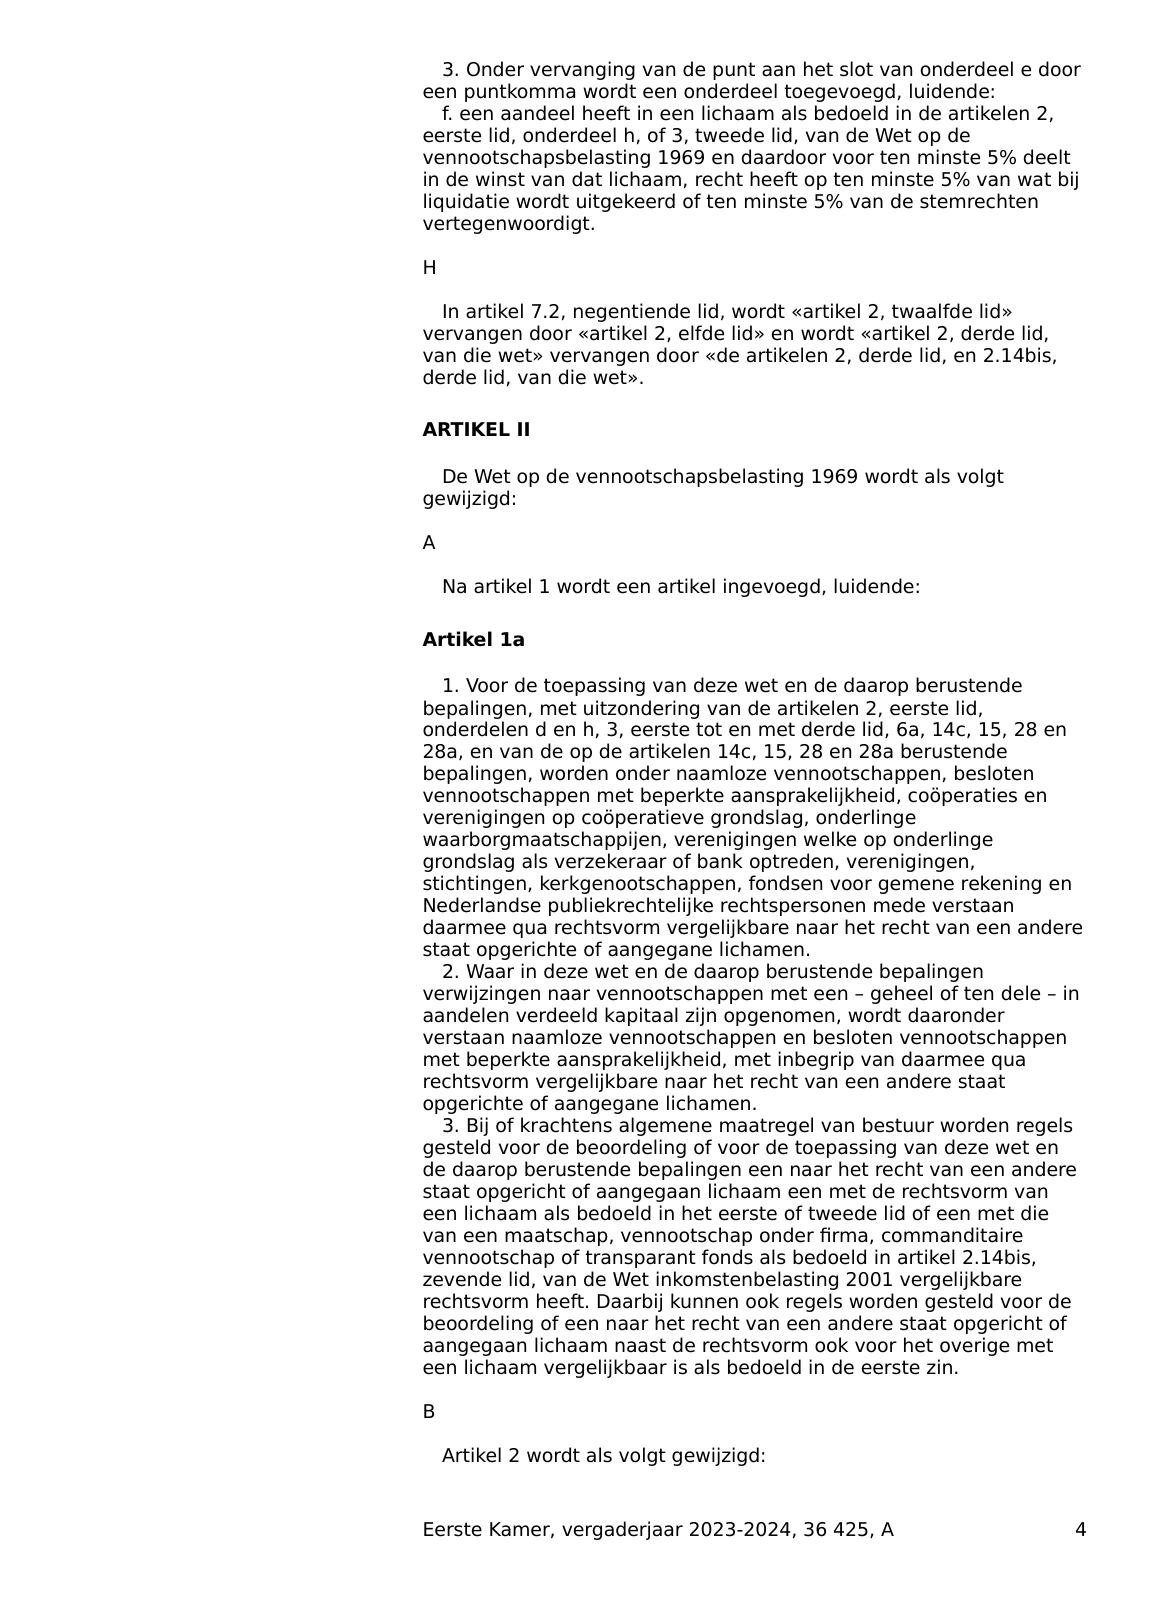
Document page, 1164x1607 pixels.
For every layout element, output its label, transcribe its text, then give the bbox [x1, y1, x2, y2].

text H [422, 257, 1087, 279]
text f. een aandeel heeft in een lichaam als bedoeld in de artikelen 2, eerste lid, onderdeel h, of 3, tweede lid, van de Wet op de vennootschapsbelasting 1969 en daardoor voor ten minste 5% deelt in de winst van dat lichaam, recht heeft op ten minste 5% van wat bij liquidatie wordt uitgekeerd of ten minste 5% van de stemrechten vertegenwoordigt. [422, 103, 1087, 235]
text 3. Bij of krachtens algemene maatregel van bestuur worden regels gesteld voor de beoordeling of voor de toepassing van deze wet en de daarop berustende bepalingen een naar het recht van een andere staat opgericht of aangegaan lichaam een met de rechtsvorm van een lichaam als bedoeld in het eerste of tweede lid of een met die van een maatschap, vennootschap onder firma, commanditaire vennootschap of transparant fonds als bedoeld in artikel 2.14bis, zevende lid, van de Wet inkomstenbelasting 2001 vergelijkbare rechtsvorm heeft. Daarbij kunnen ook regels worden gesteld voor de beoordeling of een naar het recht van een andere staat opgericht of aangegaan lichaam naast de rechtsvorm ook voor het overige met een lichaam vergelijkbaar is als bedoeld in de eerste zin. [422, 1115, 1087, 1379]
text A [422, 532, 1087, 554]
text Na artikel 1 wordt een artikel ingevoegd, luidende: [422, 576, 1087, 598]
text 2. Waar in deze wet en de daarop berustende bepalingen verwijzingen naar vennootschappen met een – geheel of ten dele – in aandelen verdeeld kapitaal zijn opgenomen, wordt daaronder verstaan naamloze vennootschappen en besloten vennootschappen met beperkte aansprakelijkheid, met inbegrip van daarmee qua rechtsvorm vergelijkbare naar het recht van een andere staat opgerichte of aangegane lichamen. [422, 961, 1087, 1115]
text 1. Voor de toepassing van deze wet en de daarop berustende bepalingen, met uitzondering van de artikelen 2, eerste lid, onderdelen d en h, 3, eerste tot en met derde lid, 6a, 14c, 15, 28 en 28a, en van de op de artikelen 14c, 15, 28 en 28a berustende bepalingen, worden onder naamloze vennootschappen, besloten vennootschappen met beperkte aansprakelijkheid, coöperaties en verenigingen op coöperatieve grondslag, onderlinge waarborgmaatschappijen, verenigingen welke op onderlinge grondslag als verzekeraar of bank optreden, verenigingen, stichtingen, kerkgenootschappen, fondsen voor gemene rekening en Nederlandse publiekrechtelijke rechtspersonen mede verstaan daarmee qua rechtsvorm vergelijkbare naar het recht van een andere staat opgerichte of aangegane lichamen. [422, 675, 1087, 961]
subtitle Artikel 1a [422, 628, 1087, 650]
subtitle ARTIKEL II [422, 419, 1087, 441]
text 3. Onder vervanging van de punt aan het slot van onderdeel e door een puntkomma wordt een onderdeel toegevoegd, luidende: [422, 59, 1087, 103]
text Artikel 2 wordt als volgt gewijzigd: [422, 1445, 1087, 1467]
text In artikel 7.2, negentiende lid, wordt «artikel 2, twaalfde lid» vervangen door «artikel 2, elfde lid» en wordt «artikel 2, derde lid, van die wet» vervangen door «de artikelen 2, derde lid, en 2.14bis, derde lid, van die wet». [422, 301, 1087, 389]
text B [422, 1401, 1087, 1423]
text De Wet op de vennootschapsbelasting 1969 wordt als volgt gewijzigd: [422, 466, 1087, 510]
